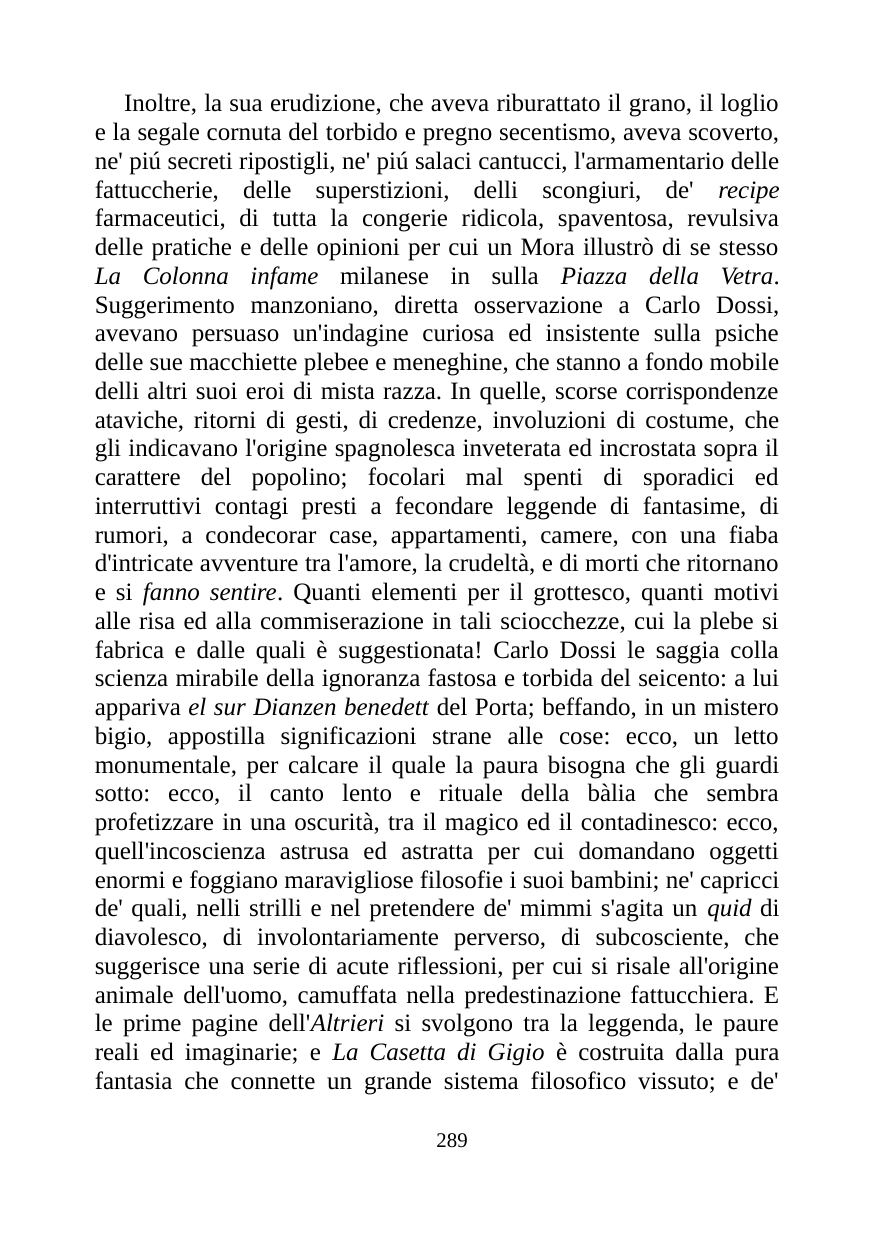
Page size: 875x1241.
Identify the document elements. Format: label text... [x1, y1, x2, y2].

text Inoltre, la sua erudizione, che aveva riburattato il grano, il loglio e la segale cornuta del torbido e pregno secentismo, aveva scoverto, ne' piú secreti ripostigli, ne' piú salaci cantucci, l'armamentario delle fattuccherie, delle superstizioni, delli scongiuri, de' recipe farmaceutici, di tutta la congerie ridicola, spaventosa, revulsiva delle pratiche e delle opinioni per cui un Mora illustrò di se stesso La Colonna infame milanese in sulla Piazza della Vetra. Suggerimento manzoniano, diretta osservazione a Carlo Dossi, avevano persuaso un'indagine curiosa ed insistente sulla psiche delle sue macchiette plebee e meneghine, che stanno a fondo mobile delli altri suoi eroi di mista razza. In quelle, scorse corrispondenze ataviche, ritorni di gesti, di credenze, involuzioni di costume, che gli indicavano l'origine spagnolesca inveterata ed incrostata sopra il carattere del popolino; focolari mal spenti di sporadici ed interruttivi contagi presti a fecondare leggende di fantasime, di rumori, a condecorar case, appartamenti, camere, con una fiaba d'intricate avventure tra l'amore, la crudeltà, e di morti che ritornano e si fanno sentire. Quanti elementi per il grottesco, quanti motivi alle risa ed alla commiserazione in tali sciocchezze, cui la plebe si fabrica e dalle quali è suggestionata! Carlo Dossi le saggia colla scienza mirabile della ignoranza fastosa e torbida del seicento: a lui appariva el sur Dianzen benedett del Porta; beffando, in un mistero bigio, appostilla significazioni strane alle cose: ecco, un letto monumentale, per calcare il quale la paura bisogna che gli guardi sotto: ecco, il canto lento e rituale della bàlia che sembra profetizzare in una oscurità, tra il magico ed il contadinesco: ecco, quell'incoscienza astrusa ed astratta per cui domandano oggetti enormi e foggiano maravigliose filosofie i suoi bambini; ne' capricci de' quali, nelli strilli e nel pretendere de' mimmi s'agita un quid di diavolesco, di involontariamente perverso, di subcosciente, che suggerisce una serie di acute riflessioni, per cui si risale all'origine animale dell'uomo, camuffata nella predestinazione fattucchiera. E le prime pagine dell'Altrieri si svolgono tra la leggenda, le paure reali ed imaginarie; e La Casetta di Gigio è costruita dalla pura fantasia che connette un grande sistema filosofico vissuto; e de' [94, 88, 779, 1095]
